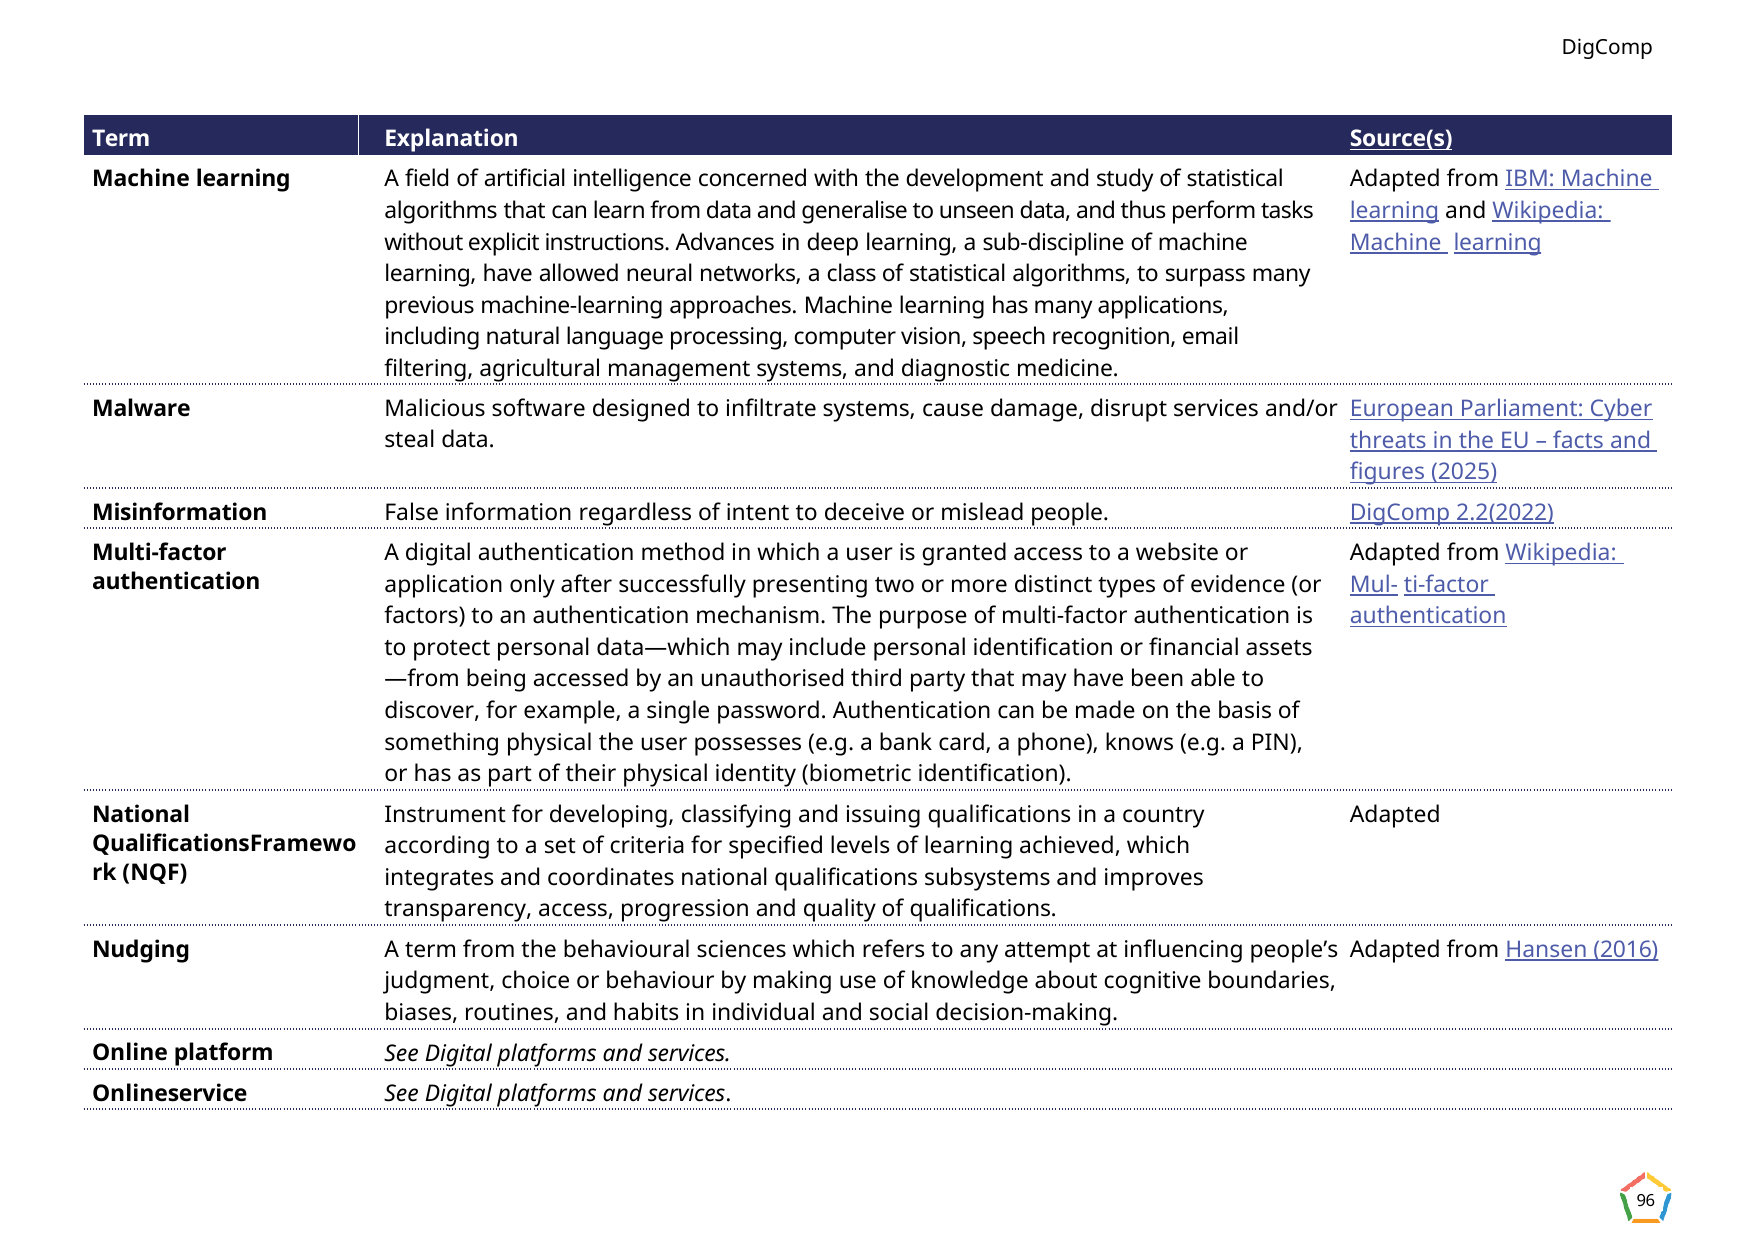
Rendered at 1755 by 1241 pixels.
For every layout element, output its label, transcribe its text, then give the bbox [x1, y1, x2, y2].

table_cell Adapted [1338, 789, 1672, 924]
table_cell False information regardless of intent to deceive or mislead people. [359, 487, 1338, 527]
table_header Explanation [359, 115, 1338, 155]
table_cell National QualificationsFramework (NQF) [84, 789, 358, 924]
table_cell Onlineservice [84, 1068, 358, 1108]
table_cell Multi-factor authentication [84, 527, 358, 788]
table_cell See Digital platforms and services. [359, 1068, 1338, 1108]
table_cell Adapted from Wikipedia: Mul- ti-factor authentication [1338, 527, 1672, 788]
table_cell Instrument for developing, classifying and issuing qualifications in a country according to a set of criteria for specified levels of learning achieved, which integrates and coordinates national qualifications subsystems and improves transparency, access, progression and quality of qualifications. [359, 789, 1338, 924]
table_cell DigComp 2.2(2022) [1338, 487, 1672, 527]
table_cell Adapted from IBM: Machine learning and Wikipedia: Machine learning [1338, 155, 1672, 383]
table_cell Malware [84, 383, 358, 487]
table_cell Malicious software designed to infiltrate systems, cause damage, disrupt services and/or steal data. [359, 383, 1338, 487]
table_cell Adapted from Hansen (2016) [1338, 924, 1672, 1027]
table_cell See Digital platforms and services. [359, 1028, 1338, 1068]
table_cell A digital authentication method in which a user is granted access to a website or application only after successfully presenting two or more distinct types of evidence (or factors) to an authentication mechanism. The purpose of multi-factor authentication is to protect personal data—which may include personal identification or financial assets—from being accessed by an unauthorised third party that may have been able to discover, for example, a single password. Authentication can be made on the basis of something physical the user possesses (e.g. a bank card, a phone), knows (e.g. a PIN), or has as part of their physical identity (biometric identification). [359, 527, 1338, 788]
table_cell [1338, 1028, 1672, 1068]
table_cell Misinformation [84, 487, 358, 527]
table_cell A term from the behavioural sciences which refers to any attempt at influencing people’s judgment, choice or behaviour by making use of knowledge about cognitive boundaries, biases, routines, and habits in individual and social decision-making. [359, 924, 1338, 1027]
table_header Term [84, 115, 358, 155]
table_cell European Parliament: Cyber threats in the EU – facts and figures (2025) [1338, 383, 1672, 487]
table_cell Nudging [84, 924, 358, 1027]
table_header Source(s) [1338, 115, 1672, 155]
table_cell [1338, 1068, 1672, 1108]
table_cell A field of artificial intelligence concerned with the development and study of statistical algorithms that can learn from data and generalise to unseen data, and thus perform tasks without explicit instructions. Advances in deep learning, a sub-discipline of machine learning, have allowed neural networks, a class of statistical algorithms, to surpass many previous machine-learning approaches. Machine learning has many applications, including natural language processing, computer vision, speech recognition, email filtering, agricultural management systems, and diagnostic medicine. [359, 155, 1338, 383]
table_cell Online platform [84, 1028, 358, 1068]
table_cell Machine learning [84, 155, 358, 383]
